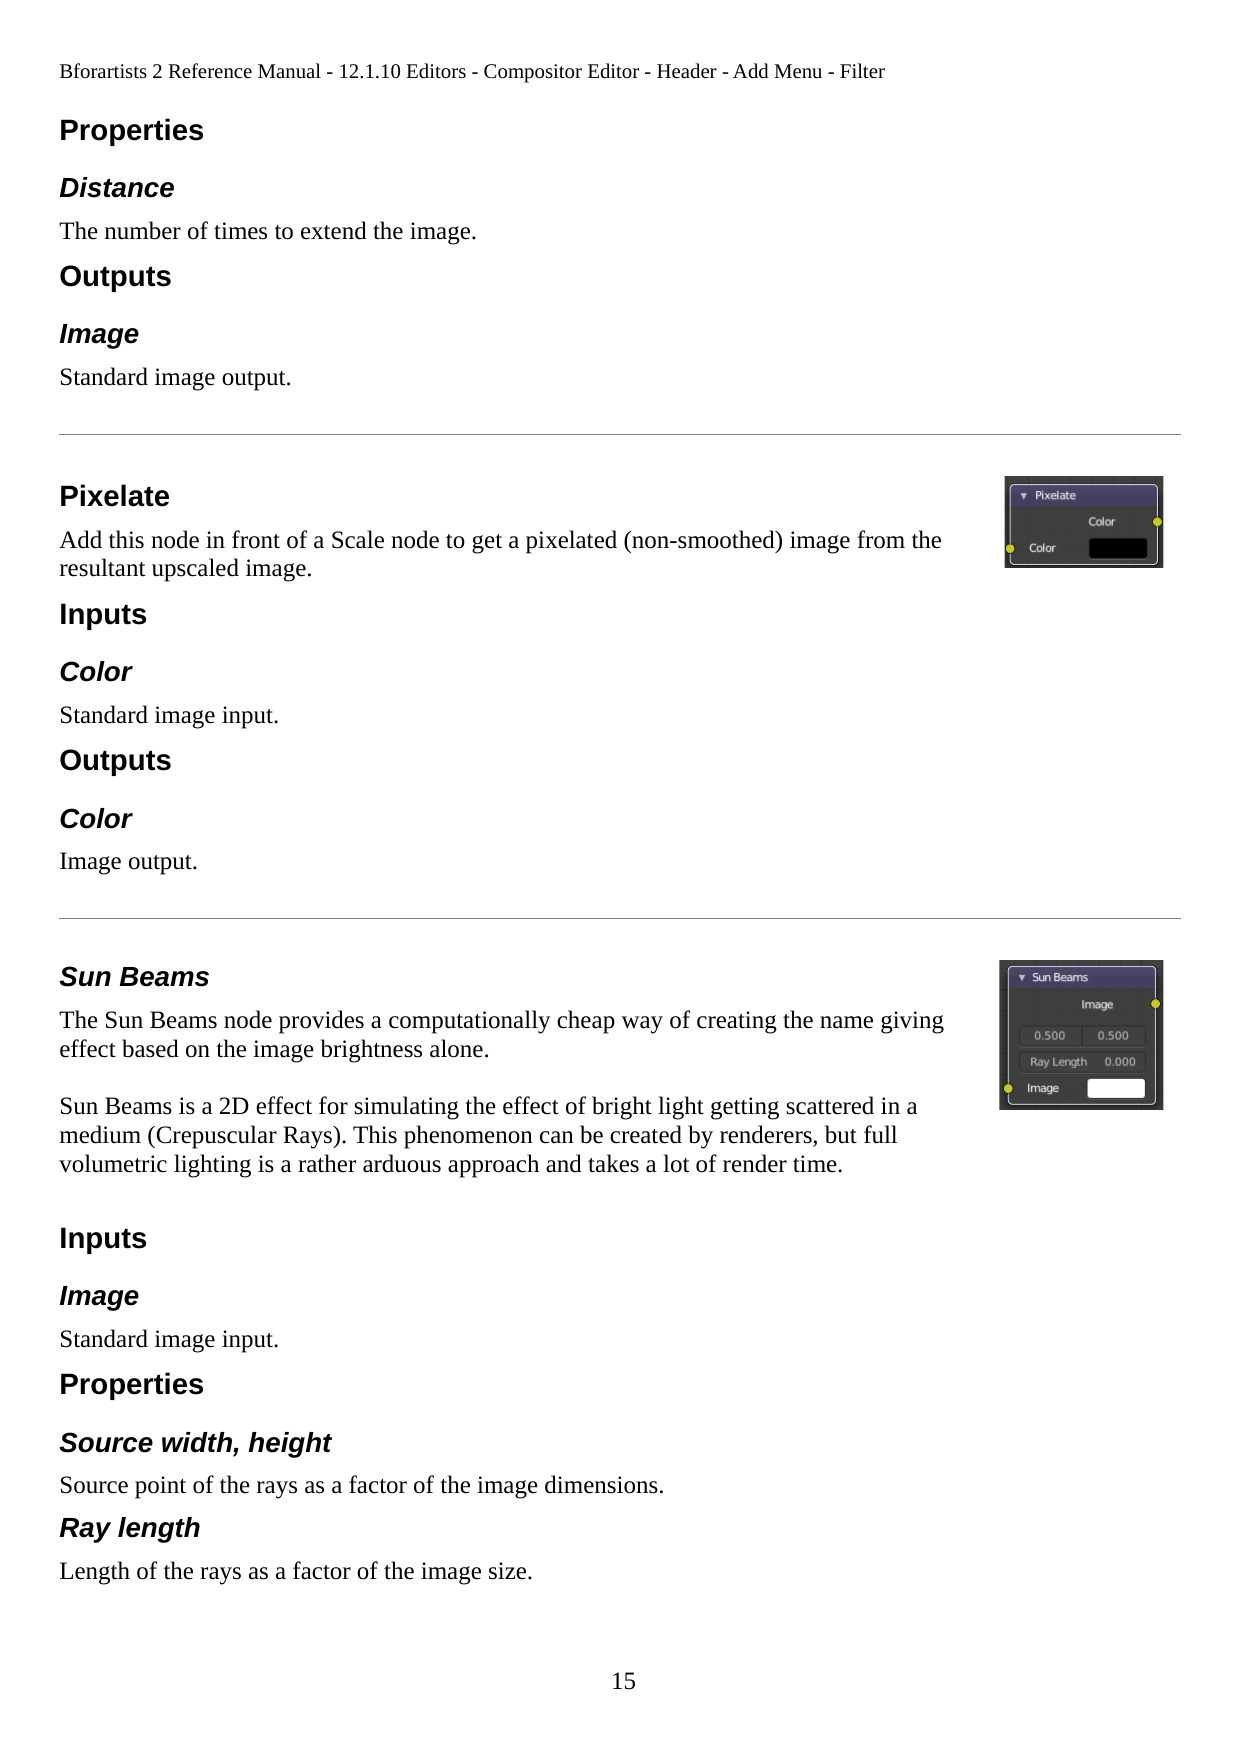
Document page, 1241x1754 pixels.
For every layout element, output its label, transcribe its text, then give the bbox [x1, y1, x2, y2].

text Sun Beams is a 2D effect for simulating the effect of bright light getting scattered in a medium (Crepuscular Rays). This phenomenon can be created by renderers, but full volumetric lighting is a rather arduous approach and takes a lot of render time. [59, 1091, 1181, 1177]
text Image output. [59, 846, 1181, 875]
subtitle Properties [59, 113, 1181, 146]
subtitle Inputs [59, 597, 1181, 631]
text The number of times to extend the image. [59, 216, 1181, 244]
subtitle Ray length [59, 1512, 1181, 1543]
text Source point of the rays as a factor of the image dimensions. [59, 1470, 1181, 1499]
subtitle Pixelate [59, 478, 1004, 512]
subtitle Source width, height [59, 1426, 1181, 1458]
text Length of the rays as a factor of the image size. [59, 1556, 1181, 1585]
subtitle Sun Beams [59, 961, 999, 992]
text Standard image output. [59, 362, 1181, 391]
text Standard image input. [59, 1324, 1181, 1353]
subtitle Image [59, 1279, 1181, 1311]
text Add this node in front of a Scale node to get a pixelated (non-smoothed) image from the resultant upscaled image. [59, 525, 1181, 582]
text The Sun Beams node provides a computationally cheap way of creating the name giving effect based on the image brightness alone. [59, 1005, 999, 1062]
subtitle Inputs [59, 1221, 1181, 1254]
subtitle Image [59, 318, 1181, 350]
subtitle Outputs [59, 259, 1181, 293]
subtitle Distance [59, 171, 1181, 203]
subtitle [1164, 478, 1181, 512]
subtitle Color [59, 656, 1181, 687]
subtitle Color [59, 802, 1181, 834]
subtitle Outputs [59, 743, 1181, 777]
picture [999, 960, 1164, 1110]
subtitle [1164, 961, 1181, 992]
text Standard image input. [59, 700, 1181, 729]
subtitle Properties [59, 1367, 1181, 1401]
picture [1004, 476, 1164, 568]
